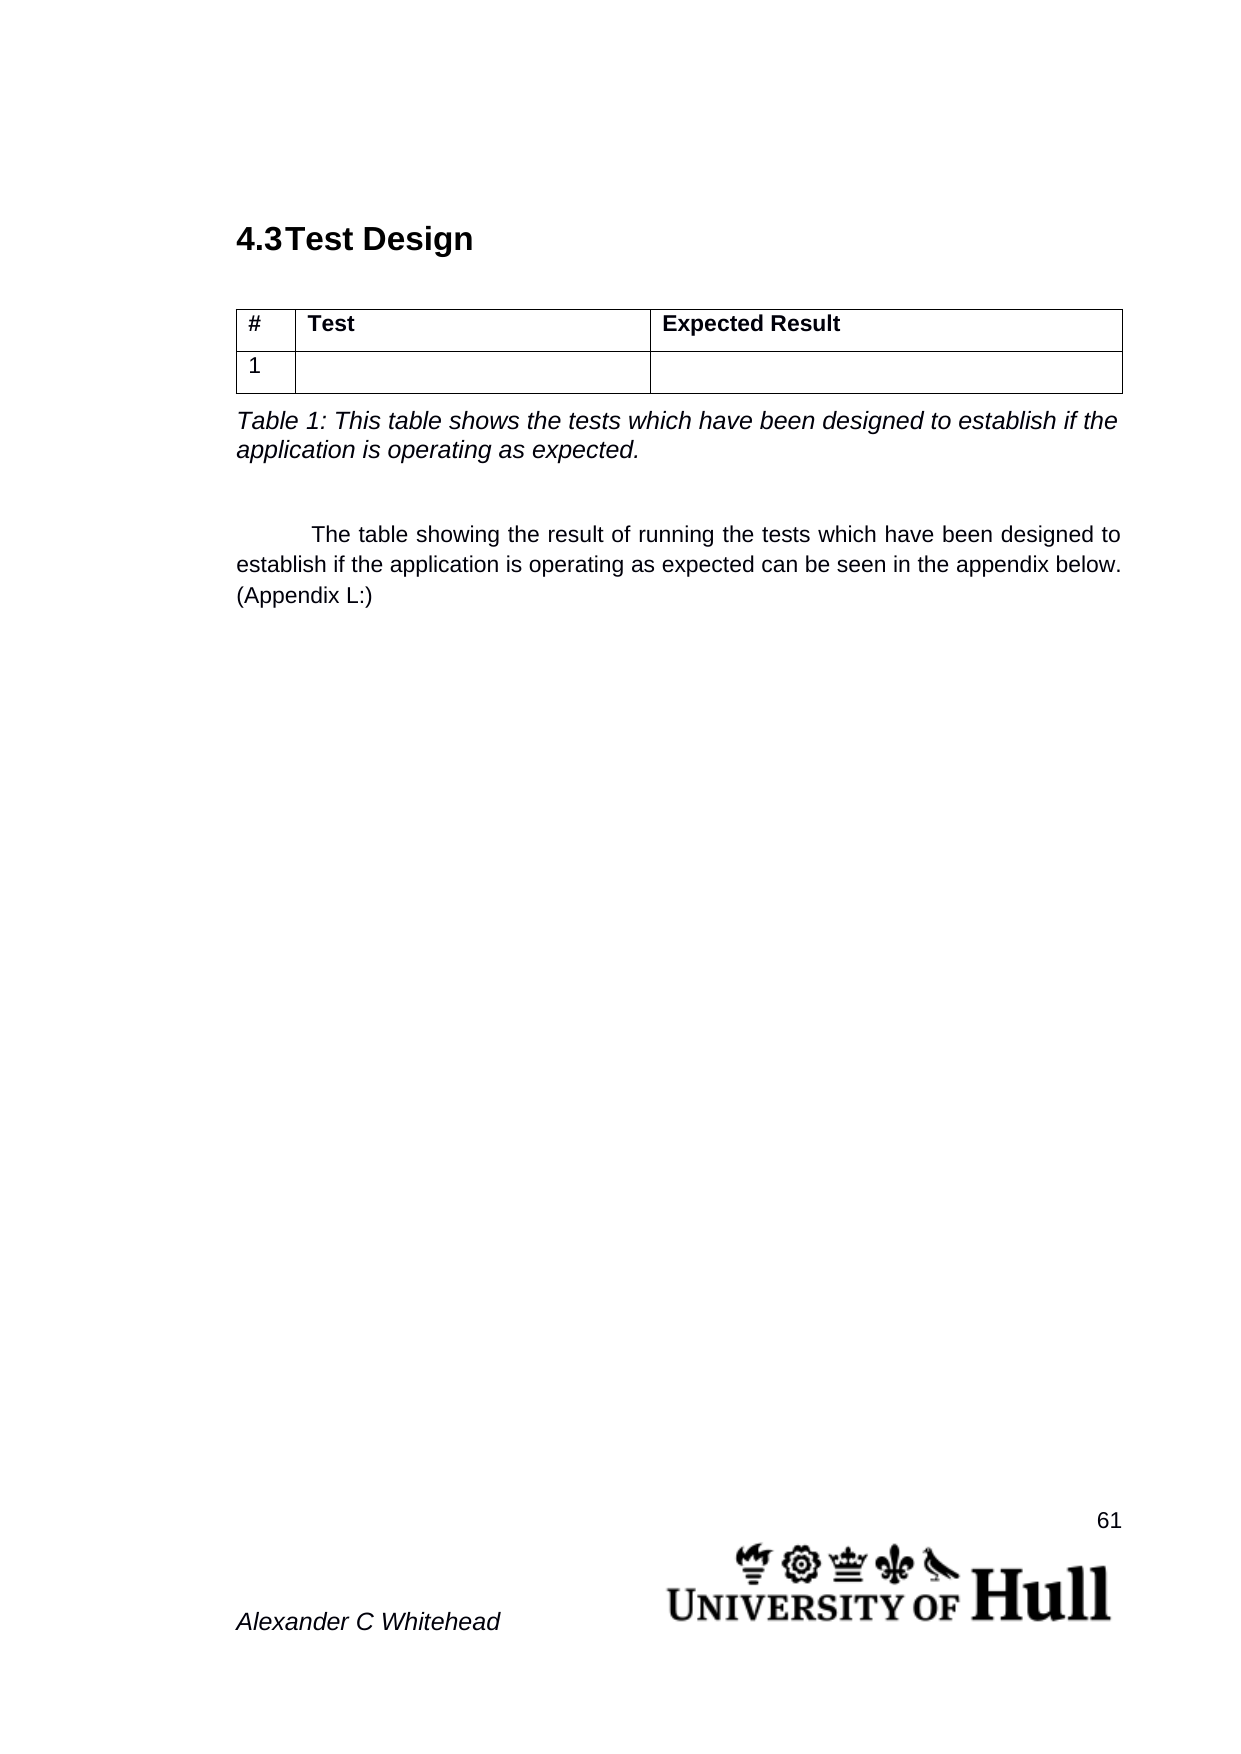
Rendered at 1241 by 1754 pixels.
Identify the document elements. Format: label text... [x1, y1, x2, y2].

table_cell [296, 352, 650, 393]
table_header # [237, 310, 295, 351]
table_header Test [296, 310, 650, 351]
text Table 1: This table shows the tests which have been designed to establish if the application is operating as expected. [236, 406, 1122, 464]
text The table showing the result of running the tests which have been designed to establish if the application is operating as expected can be seen in the appendix below. (Appendix L:) [236, 521, 1122, 608]
table_header Expected Result [651, 310, 1122, 351]
subtitle Test Design [236, 219, 1122, 258]
table_cell [651, 352, 1122, 393]
picture [660, 1533, 1120, 1631]
table_cell 1 [237, 352, 295, 393]
